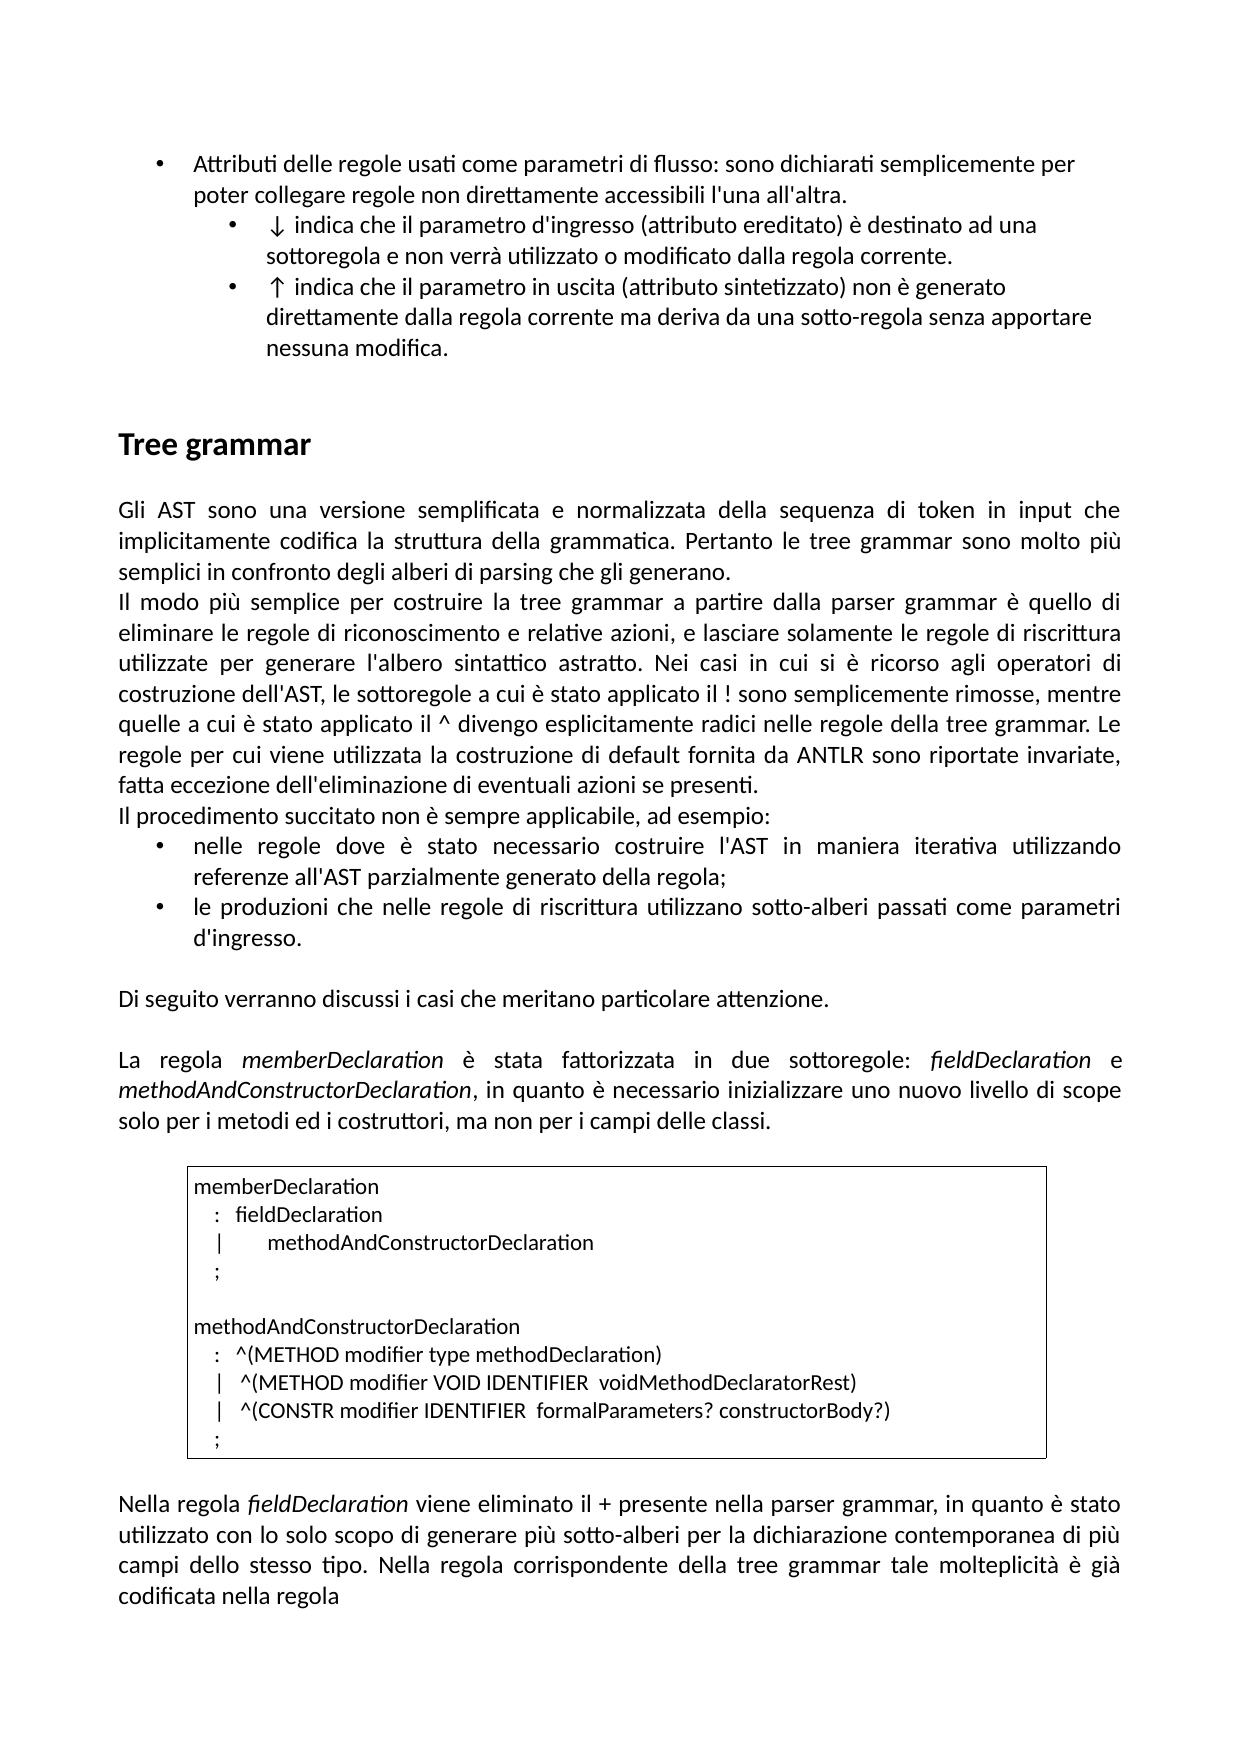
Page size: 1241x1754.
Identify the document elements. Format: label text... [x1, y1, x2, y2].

list le produzioni che nelle regole di riscrittura utilizzano sotto-alberi passati come parametri d'ingresso. [156, 891, 1123, 952]
list ↑ indica che il parametro in uscita (attributo sintetizzato) non è generato direttamente dalla regola corrente ma deriva da una sotto-regola senza apportare nessuna modifica. [228, 271, 1123, 362]
list ↓ indica che il parametro d'ingresso (attributo ereditato) è destinato ad una sottoregola e non verrà utilizzato o modificato dalla regola corrente. [228, 210, 1123, 271]
text La regola memberDeclaration è stata fattorizzata in due sottoregole: fieldDeclaration e methodAndConstructorDeclaration, in quanto è necessario inizializzare uno nuovo livello di scope solo per i metodi ed i costruttori, ma non per i campi delle classi. [118, 1044, 1123, 1136]
table_header memberDeclaration : fieldDeclaration | methodAndConstructorDeclaration ; methodAndConstructorDeclaration : ^(METHOD modifier type methodDeclaration) | ^(METHOD modifier VOID IDENTIFIER voidMethodDeclaratorRest) | ^(CONSTR modifier IDENTIFIER formalParameters? constructorBody?) ; [188, 1167, 1046, 1458]
text Il modo più semplice per costruire la tree grammar a partire dalla parser grammar è quello di eliminare le regole di riconoscimento e relative azioni, e lasciare solamente le regole di riscrittura utilizzate per generare l'albero sintattico astratto. Nei casi in cui si è ricorso agli operatori di costruzione dell'AST, le sottoregole a cui è stato applicato il ! sono semplicemente rimosse, mentre quelle a cui è stato applicato il ^ divengo esplicitamente radici nelle regole della tree grammar. Le regole per cui viene utilizzata la costruzione di default fornita da ANTLR sono riportate invariate, fatta eccezione dell'eliminazione di eventuali azioni se presenti. [118, 586, 1123, 800]
list nelle regole dove è stato necessario costruire l'AST in maniera iterativa utilizzando referenze all'AST parzialmente generato della regola; [156, 830, 1123, 891]
text Tree grammar [118, 423, 1123, 464]
text Nella regola fieldDeclaration viene eliminato il + presente nella parser grammar, in quanto è stato utilizzato con lo solo scopo di generare più sotto-alberi per la dichiarazione contemporanea di più campi dello stesso tipo. Nella regola corrispondente della tree grammar tale molteplicità è già codificata nella regola [118, 1488, 1123, 1611]
list Attributi delle regole usati come parametri di flusso: sono dichiarati semplicemente per poter collegare regole non direttamente accessibili l'una all'altra. [156, 149, 1123, 210]
text Di seguito verranno discussi i casi che meritano particolare attenzione. [118, 983, 1123, 1013]
text Gli AST sono una versione semplificata e normalizzata della sequenza di token in input che implicitamente codifica la struttura della grammatica. Pertanto le tree grammar sono molto più semplici in confronto degli alberi di parsing che gli generano. [118, 494, 1123, 586]
text Il procedimento succitato non è sempre applicabile, ad esempio: [118, 800, 1123, 830]
